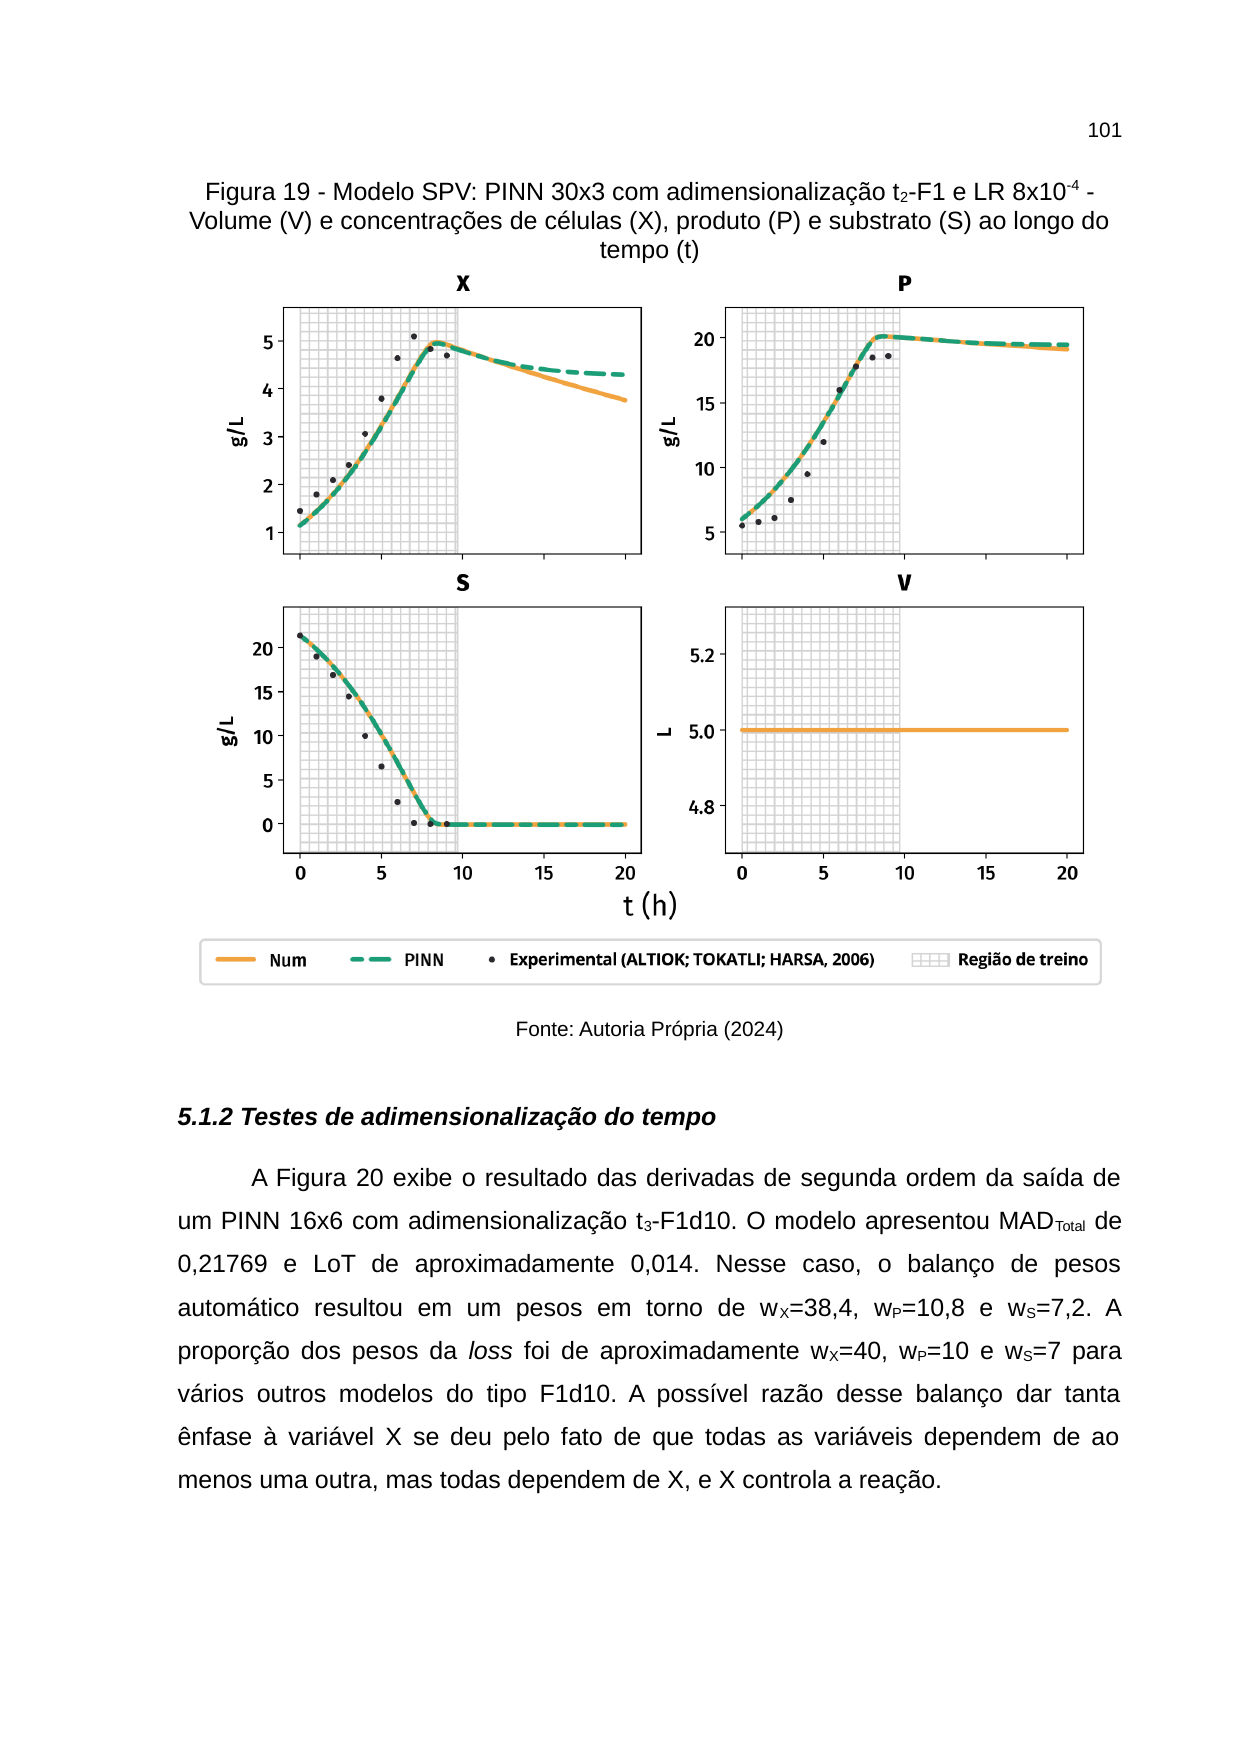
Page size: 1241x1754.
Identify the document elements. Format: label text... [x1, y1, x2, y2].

subtitle Testes de adimensionalização do tempo [177, 1102, 1122, 1131]
text A Figura 20 exibe o resultado das derivadas de segunda ordem da saída de um PINN 16x6 com adimensionalização t3-F1d10. O modelo apresentou MADTotal de 0,21769 e LoT de aproximadamente 0,014. Nesse caso, o balanço de pesos automático resultou em um pesos em torno de wX=38,4, wP=10,8 e wS=7,2. A proporção dos pesos da loss foi de aproximadamente wX=40, wP=10 e wS=7 para vários outros modelos do tipo F1d10. A possível razão desse balanço dar tanta ênfase à variável X se deu pelo fato de que todas as variáveis dependem de ao menos uma outra, mas todas dependem de X, e X controla a reação. [177, 1163, 1122, 1494]
text Figura 19 - Modelo SPV: PINN 30x3 com adimensionalização t2-F1 e LR 8x10-4 - Volume (V) e concentrações de células (X), produto (P) e substrato (S) ao longo do tempo (t) [177, 177, 1122, 263]
picture [177, 263, 1123, 1011]
text Fonte: Autoria Própria (2024) [177, 1011, 1122, 1041]
